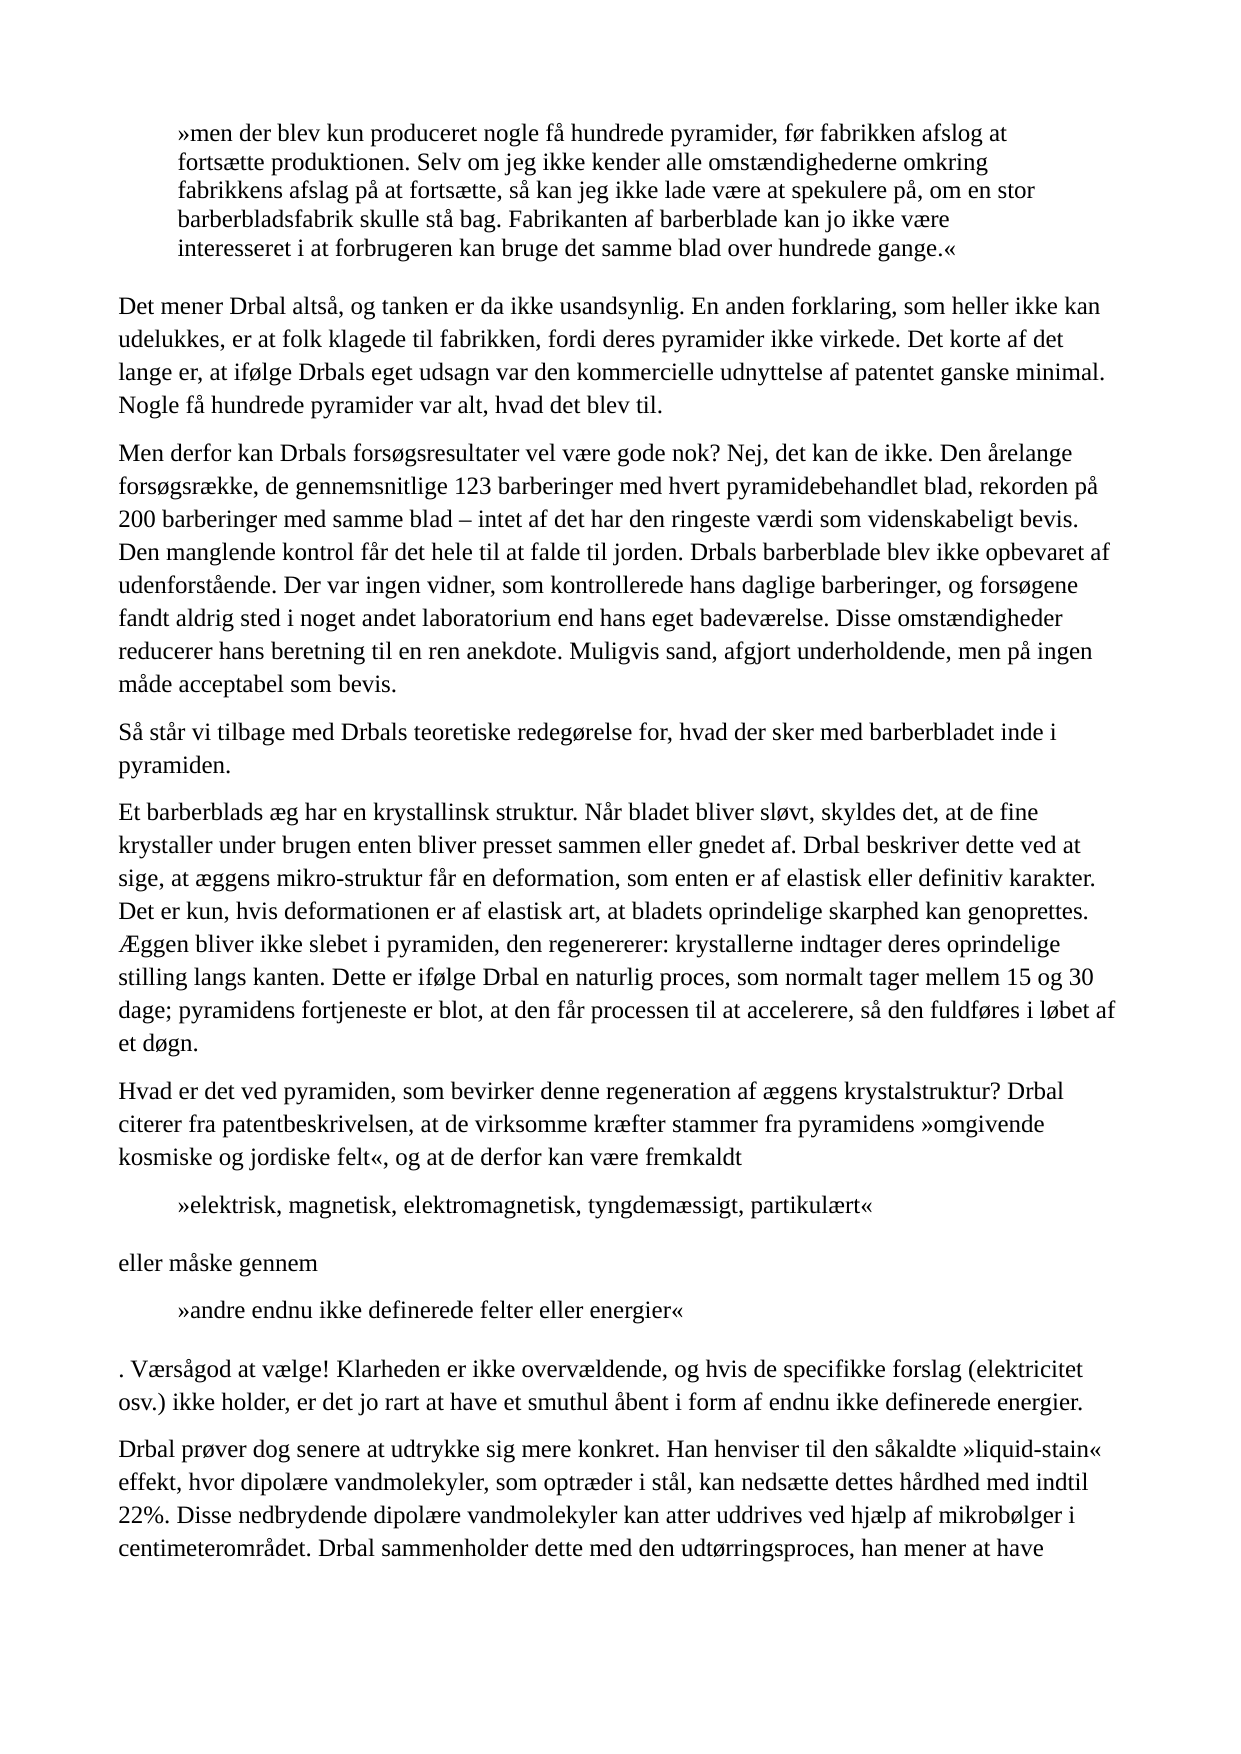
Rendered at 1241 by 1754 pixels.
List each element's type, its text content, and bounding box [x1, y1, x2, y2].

text Drbal prøver dog senere at udtrykke sig mere konkret. Han henviser til den såkaldte »liquid-stain« effekt, hvor dipolære vandmolekyler, som optræder i stål, kan nedsætte dettes hårdhed med indtil 22%. Disse nedbrydende dipolære vandmolekyler kan atter uddrives ved hjælp af mikrobølger i centimeterområdet. Drbal sammenholder dette med den udtørringsproces, han mener at have [118, 1434, 1122, 1562]
text »andre endnu ikke definerede felter eller energier« [177, 1296, 1063, 1324]
text »elektrisk, magnetisk, elektromagnetisk, tyngdemæssigt, partikulært« [177, 1190, 1063, 1218]
text eller måske gennem [118, 1248, 1122, 1277]
text Hvad er det ved pyramiden, som bevirker denne regeneration af æggens krystalstruktur? Drbal citerer fra patentbeskrivelsen, at de virksomme kræfter stammer fra pyramidens »omgivende kosmiske og jordiske felt«, og at de derfor kan være fremkaldt [118, 1076, 1122, 1171]
text »men der blev kun produceret nogle få hundrede pyramider, før fabrikken afslog at fortsætte produktionen. Selv om jeg ikke kender alle omstændighederne omkring fabrikkens afslag på at fortsætte, så kan jeg ikke lade være at spekulere på, om en stor barberbladsfabrik skulle stå bag. Fabrikanten af barberblade kan jo ikke være interesseret i at forbrugeren kan bruge det samme blad over hundrede gange.« [177, 118, 1063, 262]
text Så står vi tilbage med Drbals teoretiske redegørelse for, hvad der sker med barberbladet inde i pyramiden. [118, 717, 1122, 778]
text . Værsågod at vælge! Klarheden er ikke overvældende, og hvis de specifikke forslag (elektricitet osv.) ikke holder, er det jo rart at have et smuthul åbent i form af endnu ikke definerede energier. [118, 1354, 1122, 1416]
text Det mener Drbal altså, og tanken er da ikke usandsynlig. En anden forklaring, som heller ikke kan udelukkes, er at folk klagede til fabrikken, fordi deres pyramider ikke virkede. Det korte af det lange er, at ifølge Drbals eget udsagn var den kommercielle udnyttelse af patentet ganske minimal. Nogle få hundrede pyramider var alt, hvad det blev til. [118, 291, 1122, 419]
text Et barberblads æg har en krystallinsk struktur. Når bladet bliver sløvt, skyldes det, at de fine krystaller under brugen enten bliver presset sammen eller gnedet af. Drbal beskriver dette ved at sige, at æggens mikro-struktur får en deformation, som enten er af elastisk eller definitiv karakter. Det er kun, hvis deformationen er af elastisk art, at bladets oprindelige skarphed kan genoprettes. Æggen bliver ikke slebet i pyramiden, den regenererer: krystallerne indtager deres oprindelige stilling langs kanten. Dette er ifølge Drbal en naturlig proces, som normalt tager mellem 15 og 30 dage; pyramidens fortjeneste er blot, at den får processen til at accelerere, så den fuldføres i løbet af et døgn. [118, 797, 1122, 1057]
text Men derfor kan Drbals forsøgsresultater vel være gode nok? Nej, det kan de ikke. Den årelange forsøgsrække, de gennemsnitlige 123 barberinger med hvert pyramidebehandlet blad, rekorden på 200 barberinger med samme blad – intet af det har den ringeste værdi som videnskabeligt bevis. Den manglende kontrol får det hele til at falde til jorden. Drbals barberblade blev ikke opbevaret af udenforstående. Der var ingen vidner, som kontrollerede hans daglige barberinger, og forsøgene fandt aldrig sted i noget andet laboratorium end hans eget badeværelse. Disse omstændigheder reducerer hans beretning til en ren anekdote. Muligvis sand, afgjort underholdende, men på ingen måde acceptabel som bevis. [118, 438, 1122, 698]
